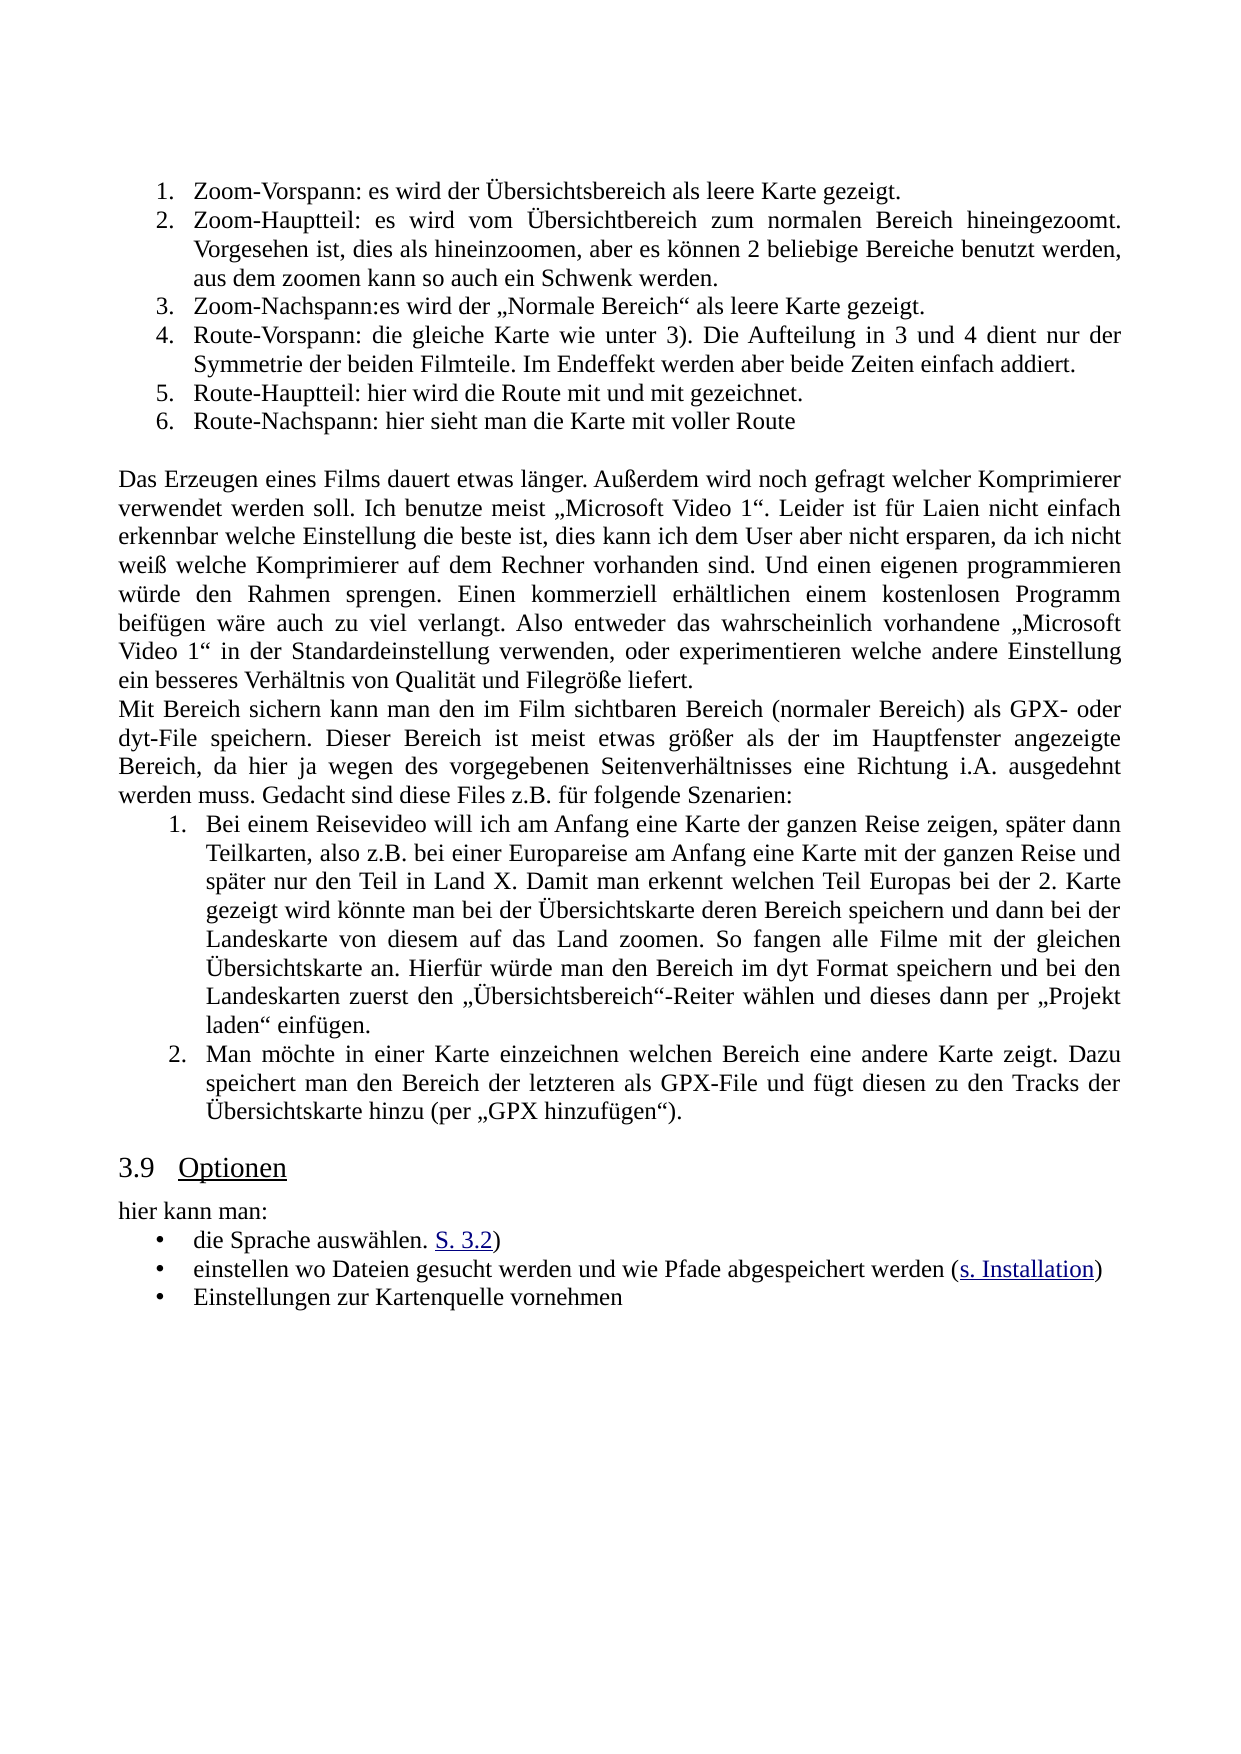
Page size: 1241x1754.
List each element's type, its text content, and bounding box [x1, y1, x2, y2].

list Zoom-Hauptteil: es wird vom Übersichtbereich zum normalen Bereich hineingezoomt. Vorgesehen ist, dies als hineinzoomen, aber es können 2 beliebige Bereiche benutzt werden, aus dem zoomen kann so auch ein Schwenk werden. [156, 205, 1122, 291]
list einstellen wo Dateien gesucht werden und wie Pfade abgespeichert werden (s. Installation) [156, 1254, 1122, 1282]
list Zoom-Nachspann:es wird der „Normale Bereich“ als leere Karte gezeigt. [156, 291, 1122, 320]
list Man möchte in einer Karte einzeichnen welchen Bereich eine andere Karte zeigt. Dazu speichert man den Bereich der letzteren als GPX-File und fügt diesen zu den Tracks der Übersichtskarte hinzu (per „GPX hinzufügen“). [168, 1039, 1122, 1125]
list Bei einem Reisevideo will ich am Anfang eine Karte der ganzen Reise zeigen, später dann Teilkarten, also z.B. bei einer Europareise am Anfang eine Karte mit der ganzen Reise und später nur den Teil in Land X. Damit man erkennt welchen Teil Europas bei der 2. Karte gezeigt wird könnte man bei der Übersichtskarte deren Bereich speichern und dann bei der Landeskarte von diesem auf das Land zoomen. So fangen alle Filme mit der gleichen Übersichtskarte an. Hierfür würde man den Bereich im dyt Format speichern und bei den Landeskarten zuerst den „Übersichtsbereich“-Reiter wählen und dieses dann per „Projekt laden“ einfügen. [168, 809, 1122, 1039]
list Route-Vorspann: die gleiche Karte wie unter 3). Die Aufteilung in 3 und 4 dient nur der Symmetrie der beiden Filmteile. Im Endeffekt werden aber beide Zeiten einfach addiert. [156, 320, 1122, 378]
subtitle Optionen [118, 1150, 1122, 1184]
text Das Erzeugen eines Films dauert etwas länger. Außerdem wird noch gefragt welcher Komprimierer verwendet werden soll. Ich benutze meist „Microsoft Video 1“. Leider ist für Laien nicht einfach erkennbar welche Einstellung die beste ist, dies kann ich dem User aber nicht ersparen, da ich nicht weiß welche Komprimierer auf dem Rechner vorhanden sind. Und einen eigenen programmieren würde den Rahmen sprengen. Einen kommerziell erhältlichen einem kostenlosen Programm beifügen wäre auch zu viel verlangt. Also entweder das wahrscheinlich vorhandene „Microsoft Video 1“ in der Standardeinstellung verwenden, oder experimentieren welche andere Einstellung ein besseres Verhältnis von Qualität und Filegröße liefert. [118, 464, 1122, 694]
text hier kann man: [118, 1196, 1122, 1225]
list Zoom-Vorspann: es wird der Übersichtsbereich als leere Karte gezeigt. [156, 176, 1122, 205]
list Route-Hauptteil: hier wird die Route mit und mit gezeichnet. [156, 378, 1122, 406]
list die Sprache auswählen. S. 3.2) [156, 1225, 1122, 1254]
list Einstellungen zur Kartenquelle vornehmen [156, 1282, 1122, 1311]
list Route-Nachspann: hier sieht man die Karte mit voller Route [156, 406, 1122, 435]
text Mit Bereich sichern kann man den im Film sichtbaren Bereich (normaler Bereich) als GPX- oder dyt-File speichern. Dieser Bereich ist meist etwas größer als der im Hauptfenster angezeigte Bereich, da hier ja wegen des vorgegebenen Seitenverhältnisses eine Richtung i.A. ausgedehnt werden muss. Gedacht sind diese Files z.B. für folgende Szenarien: [118, 694, 1122, 809]
